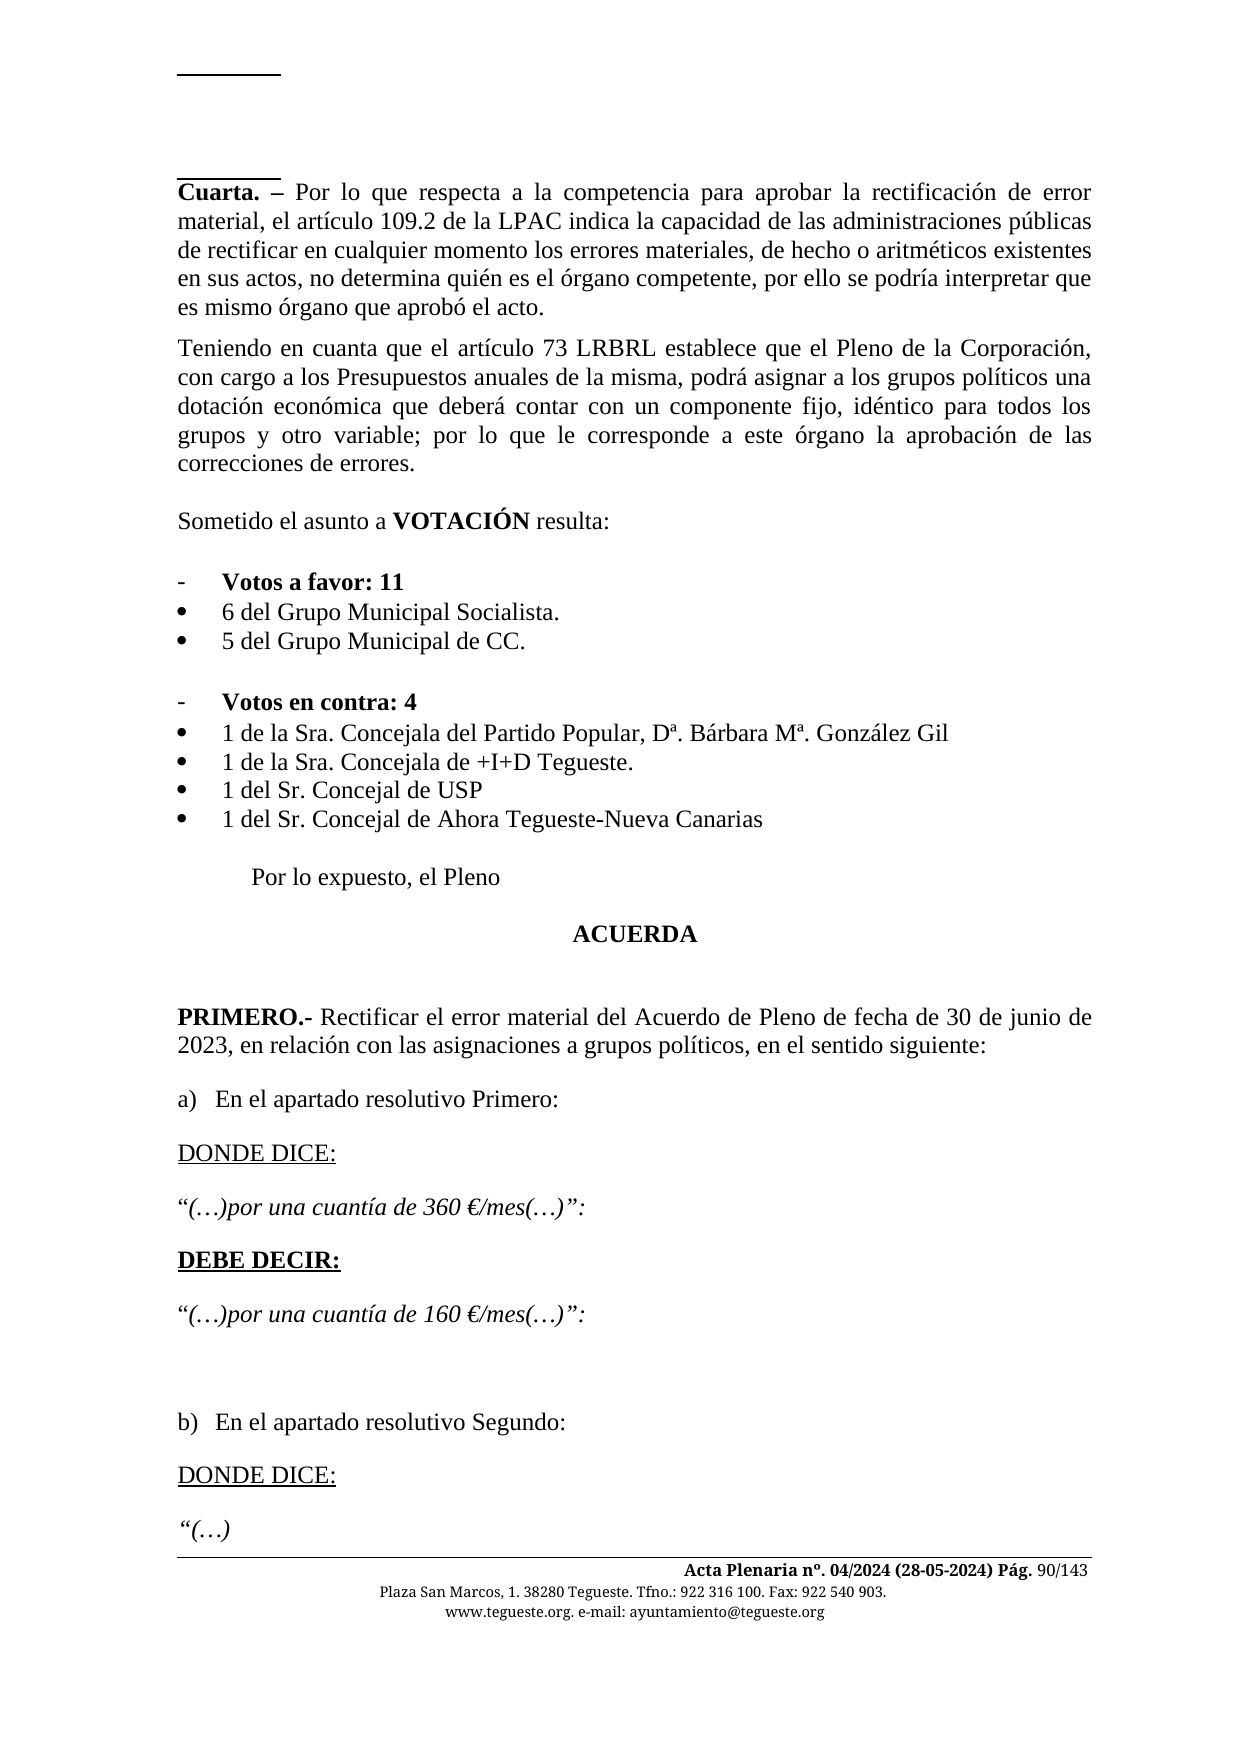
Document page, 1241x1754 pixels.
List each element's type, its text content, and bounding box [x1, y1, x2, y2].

text DONDE DICE: [177, 1460, 1092, 1489]
list 6 del Grupo Municipal Socialista. [177, 597, 1092, 626]
list En el apartado resolutivo Segundo: [177, 1407, 1092, 1435]
list Por lo expuesto, el Pleno [177, 862, 1092, 890]
text “(…)por una cuantía de 360 €/mes(…)”: [177, 1192, 1092, 1220]
text “(…) [177, 1514, 1092, 1543]
text DONDE DICE: [177, 1138, 1092, 1167]
list 1 de la Sra. Concejala de +I+D Tegueste. [177, 747, 1092, 775]
list 5 del Grupo Municipal de CC. [177, 626, 1092, 655]
list En el apartado resolutivo Primero: [177, 1084, 1092, 1113]
text “(…)por una cuantía de 160 €/mes(…)”: [177, 1299, 1092, 1328]
list 1 del Sr. Concejal de Ahora Tegueste-Nueva Canarias [177, 804, 1092, 833]
text ACUERDA [177, 919, 1092, 948]
list 1 de la Sra. Concejala del Partido Popular, Dª. Bárbara Mª. González Gil [177, 718, 1092, 747]
text Cuarta. – Por lo que respecta a la competencia para aprobar la rectificación de error material, el artículo 109.2 de la LPAC indica la capacidad de las administraciones públicas de rectificar en cualquier momento los errores materiales, de hecho o aritméticos existentes en sus actos, no determina quién es el órgano competente, por ello se podría interpretar que es mismo órgano que aprobó el acto. [177, 177, 1092, 321]
text DEBE DECIR: [177, 1245, 1092, 1274]
list Votos en contra: 4 [177, 684, 1092, 718]
text Teniendo en cuanta que el artículo 73 LRBRL establece que el Pleno de la Corporación, con cargo a los Presupuestos anuales de la misma, podrá asignar a los grupos políticos una dotación económica que deberá contar con un componente fijo, idéntico para todos los grupos y otro variable; por lo que le corresponde a este órgano la aprobación de las correcciones de errores. [177, 333, 1092, 477]
text Sometido el asunto a VOTACIÓN resulta: [177, 506, 1092, 535]
list 1 del Sr. Concejal de USP [177, 775, 1092, 804]
text PRIMERO.- Rectificar el error material del Acuerdo de Pleno de fecha de 30 de junio de 2023, en relación con las asignaciones a grupos políticos, en el sentido siguiente: [177, 1002, 1092, 1059]
list Votos a favor: 11 [177, 563, 1092, 597]
